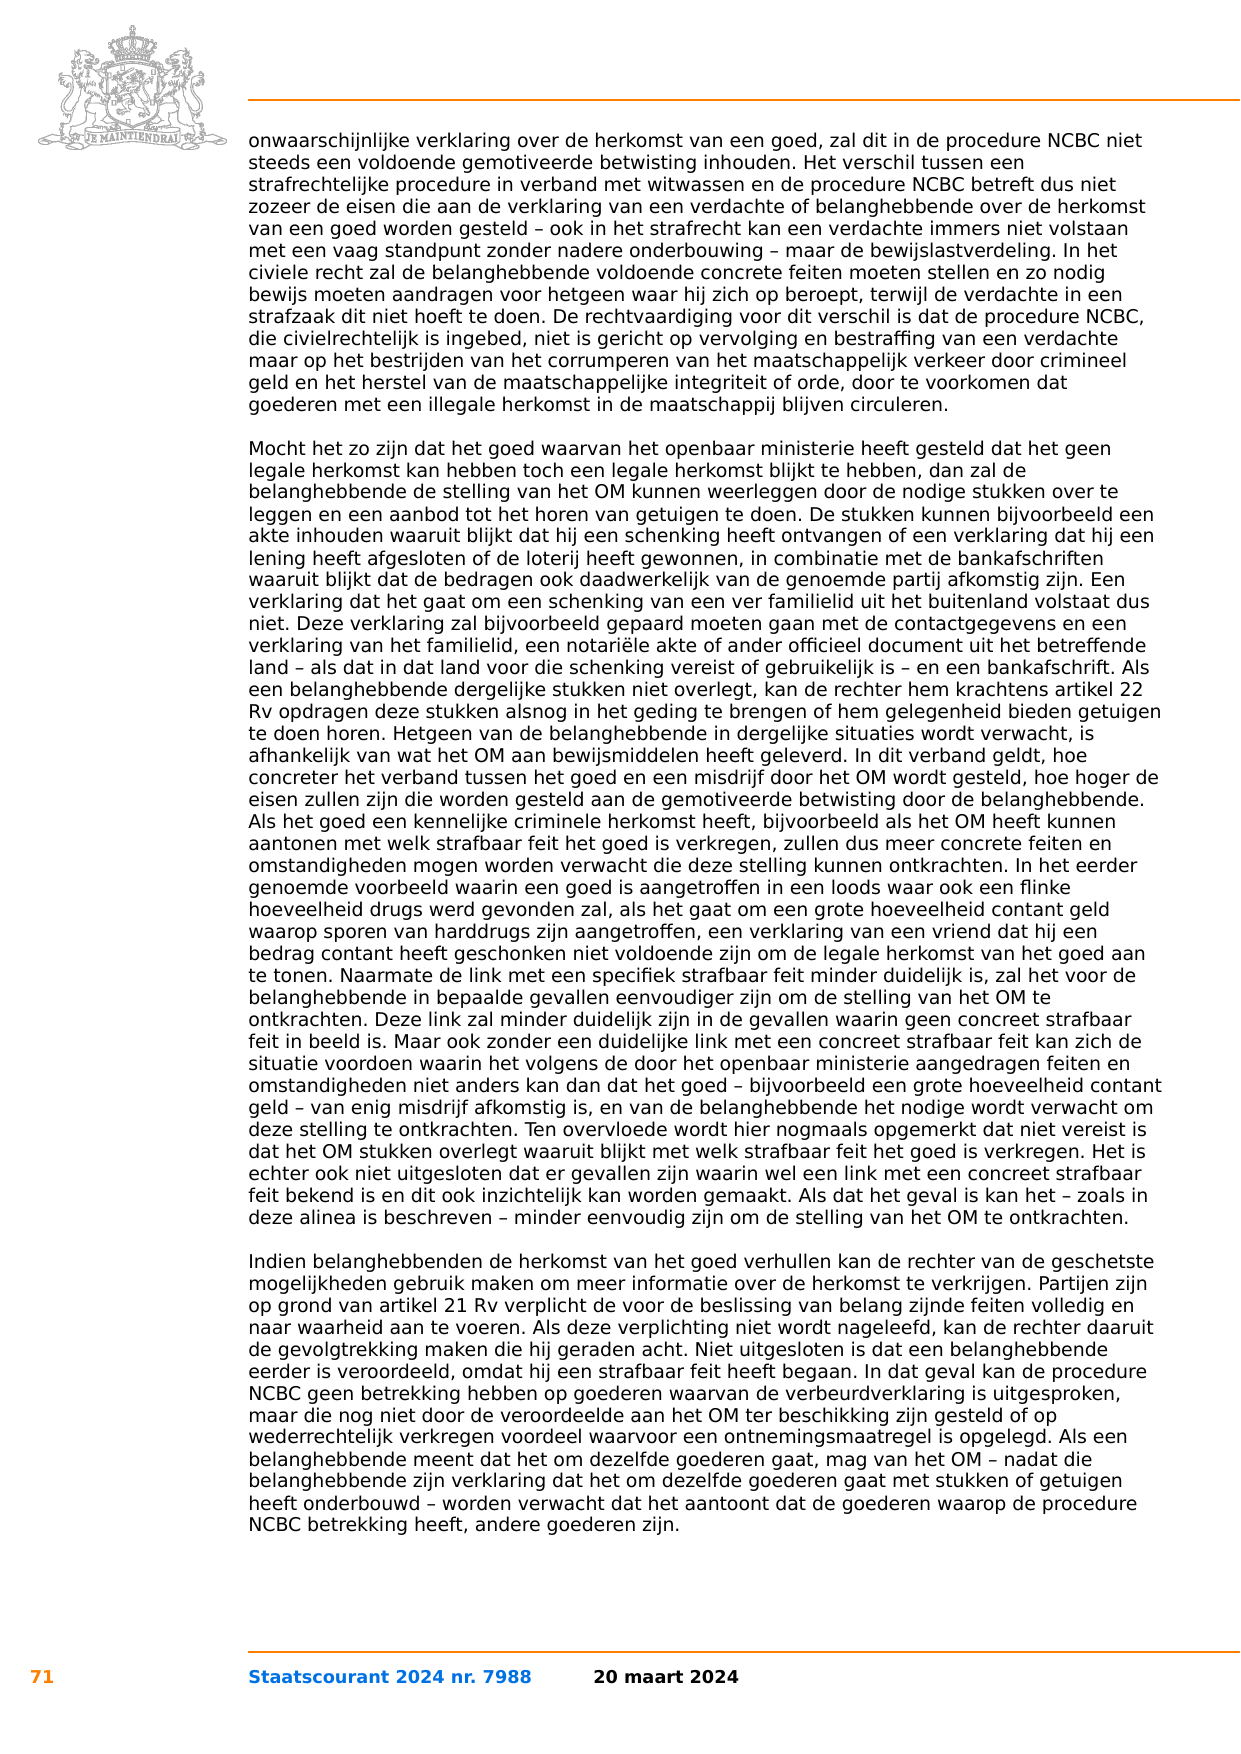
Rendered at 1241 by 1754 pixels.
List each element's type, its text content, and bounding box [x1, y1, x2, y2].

text onwaarschijnlijke verklaring over de herkomst van een goed, zal dit in de procedure NCBC niet steeds een voldoende gemotiveerde betwisting inhouden. Het verschil tussen een strafrechtelijke procedure in verband met witwassen en de procedure NCBC betreft dus niet zozeer de eisen die aan de verklaring van een verdachte of belanghebbende over de herkomst van een goed worden gesteld – ook in het strafrecht kan een verdachte immers niet volstaan met een vaag standpunt zonder nadere onderbouwing – maar de bewijslastverdeling. In het civiele recht zal de belanghebbende voldoende concrete feiten moeten stellen en zo nodig bewijs moeten aandragen voor hetgeen waar hij zich op beroept, terwijl de verdachte in een strafzaak dit niet hoeft te doen. De rechtvaardiging voor dit verschil is dat de procedure NCBC, die civielrechtelijk is ingebed, niet is gericht op vervolging en bestraffing van een verdachte maar op het bestrijden van het corrumperen van het maatschappelijk verkeer door crimineel geld en het herstel van de maatschappelijke integriteit of orde, door te voorkomen dat goederen met een illegale herkomst in de maatschappij blijven circuleren. [248, 130, 1163, 416]
text Mocht het zo zijn dat het goed waarvan het openbaar ministerie heeft gesteld dat het geen legale herkomst kan hebben toch een legale herkomst blijkt te hebben, dan zal de belanghebbende de stelling van het OM kunnen weerleggen door de nodige stukken over te leggen en een aanbod tot het horen van getuigen te doen. De stukken kunnen bijvoorbeeld een akte inhouden waaruit blijkt dat hij een schenking heeft ontvangen of een verklaring dat hij een lening heeft afgesloten of de loterij heeft gewonnen, in combinatie met de bankafschriften waaruit blijkt dat de bedragen ook daadwerkelijk van de genoemde partij afkomstig zijn. Een verklaring dat het gaat om een schenking van een ver familielid uit het buitenland volstaat dus niet. Deze verklaring zal bijvoorbeeld gepaard moeten gaan met de contactgegevens en een verklaring van het familielid, een notariële akte of ander officieel document uit het betreffende land – als dat in dat land voor die schenking vereist of gebruikelijk is – en een bankafschrift. Als een belanghebbende dergelijke stukken niet overlegt, kan de rechter hem krachtens artikel 22 Rv opdragen deze stukken alsnog in het geding te brengen of hem gelegenheid bieden getuigen te doen horen. Hetgeen van de belanghebbende in dergelijke situaties wordt verwacht, is afhankelijk van wat het OM aan bewijsmiddelen heeft geleverd. In dit verband geldt, hoe concreter het verband tussen het goed en een misdrijf door het OM wordt gesteld, hoe hoger de eisen zullen zijn die worden gesteld aan de gemotiveerde betwisting door de belanghebbende. Als het goed een kennelijke criminele herkomst heeft, bijvoorbeeld als het OM heeft kunnen aantonen met welk strafbaar feit het goed is verkregen, zullen dus meer concrete feiten en omstandigheden mogen worden verwacht die deze stelling kunnen ontkrachten. In het eerder genoemde voorbeeld waarin een goed is aangetroffen in een loods waar ook een flinke hoeveelheid drugs werd gevonden zal, als het gaat om een grote hoeveelheid contant geld waarop sporen van harddrugs zijn aangetroffen, een verklaring van een vriend dat hij een bedrag contant heeft geschonken niet voldoende zijn om de legale herkomst van het goed aan te tonen. Naarmate de link met een specifiek strafbaar feit minder duidelijk is, zal het voor de belanghebbende in bepaalde gevallen eenvoudiger zijn om de stelling van het OM te ontkrachten. Deze link zal minder duidelijk zijn in de gevallen waarin geen concreet strafbaar feit in beeld is. Maar ook zonder een duidelijke link met een concreet strafbaar feit kan zich de situatie voordoen waarin het volgens de door het openbaar ministerie aangedragen feiten en omstandigheden niet anders kan dan dat het goed – bijvoorbeeld een grote hoeveelheid contant geld – van enig misdrijf afkomstig is, en van de belanghebbende het nodige wordt verwacht om deze stelling te ontkrachten. Ten overvloede wordt hier nogmaals opgemerkt dat niet vereist is dat het OM stukken overlegt waaruit blijkt met welk strafbaar feit het goed is verkregen. Het is echter ook niet uitgesloten dat er gevallen zijn waarin wel een link met een concreet strafbaar feit bekend is en dit ook inzichtelijk kan worden gemaakt. Als dat het geval is kan het – zoals in deze alinea is beschreven – minder eenvoudig zijn om de stelling van het OM te ontkrachten. [248, 437, 1163, 1229]
text Indien belanghebbenden de herkomst van het goed verhullen kan de rechter van de geschetste mogelijkheden gebruik maken om meer informatie over de herkomst te verkrijgen. Partijen zijn op grond van artikel 21 Rv verplicht de voor de beslissing van belang zijnde feiten volledig en naar waarheid aan te voeren. Als deze verplichting niet wordt nageleefd, kan de rechter daaruit de gevolgtrekking maken die hij geraden acht. Niet uitgesloten is dat een belanghebbende eerder is veroordeeld, omdat hij een strafbaar feit heeft begaan. In dat geval kan de procedure NCBC geen betrekking hebben op goederen waarvan de verbeurdverklaring is uitgesproken, maar die nog niet door de veroordeelde aan het OM ter beschikking zijn gesteld of op wederrechtelijk verkregen voordeel waarvoor een ontnemingsmaatregel is opgelegd. Als een belanghebbende meent dat het om dezelfde goederen gaat, mag van het OM – nadat die belanghebbende zijn verklaring dat het om dezelfde goederen gaat met stukken of getuigen heeft onderbouwd – worden verwacht dat het aantoont dat de goederen waarop de procedure NCBC betrekking heeft, andere goederen zijn. [248, 1251, 1163, 1536]
picture [38, 25, 227, 150]
